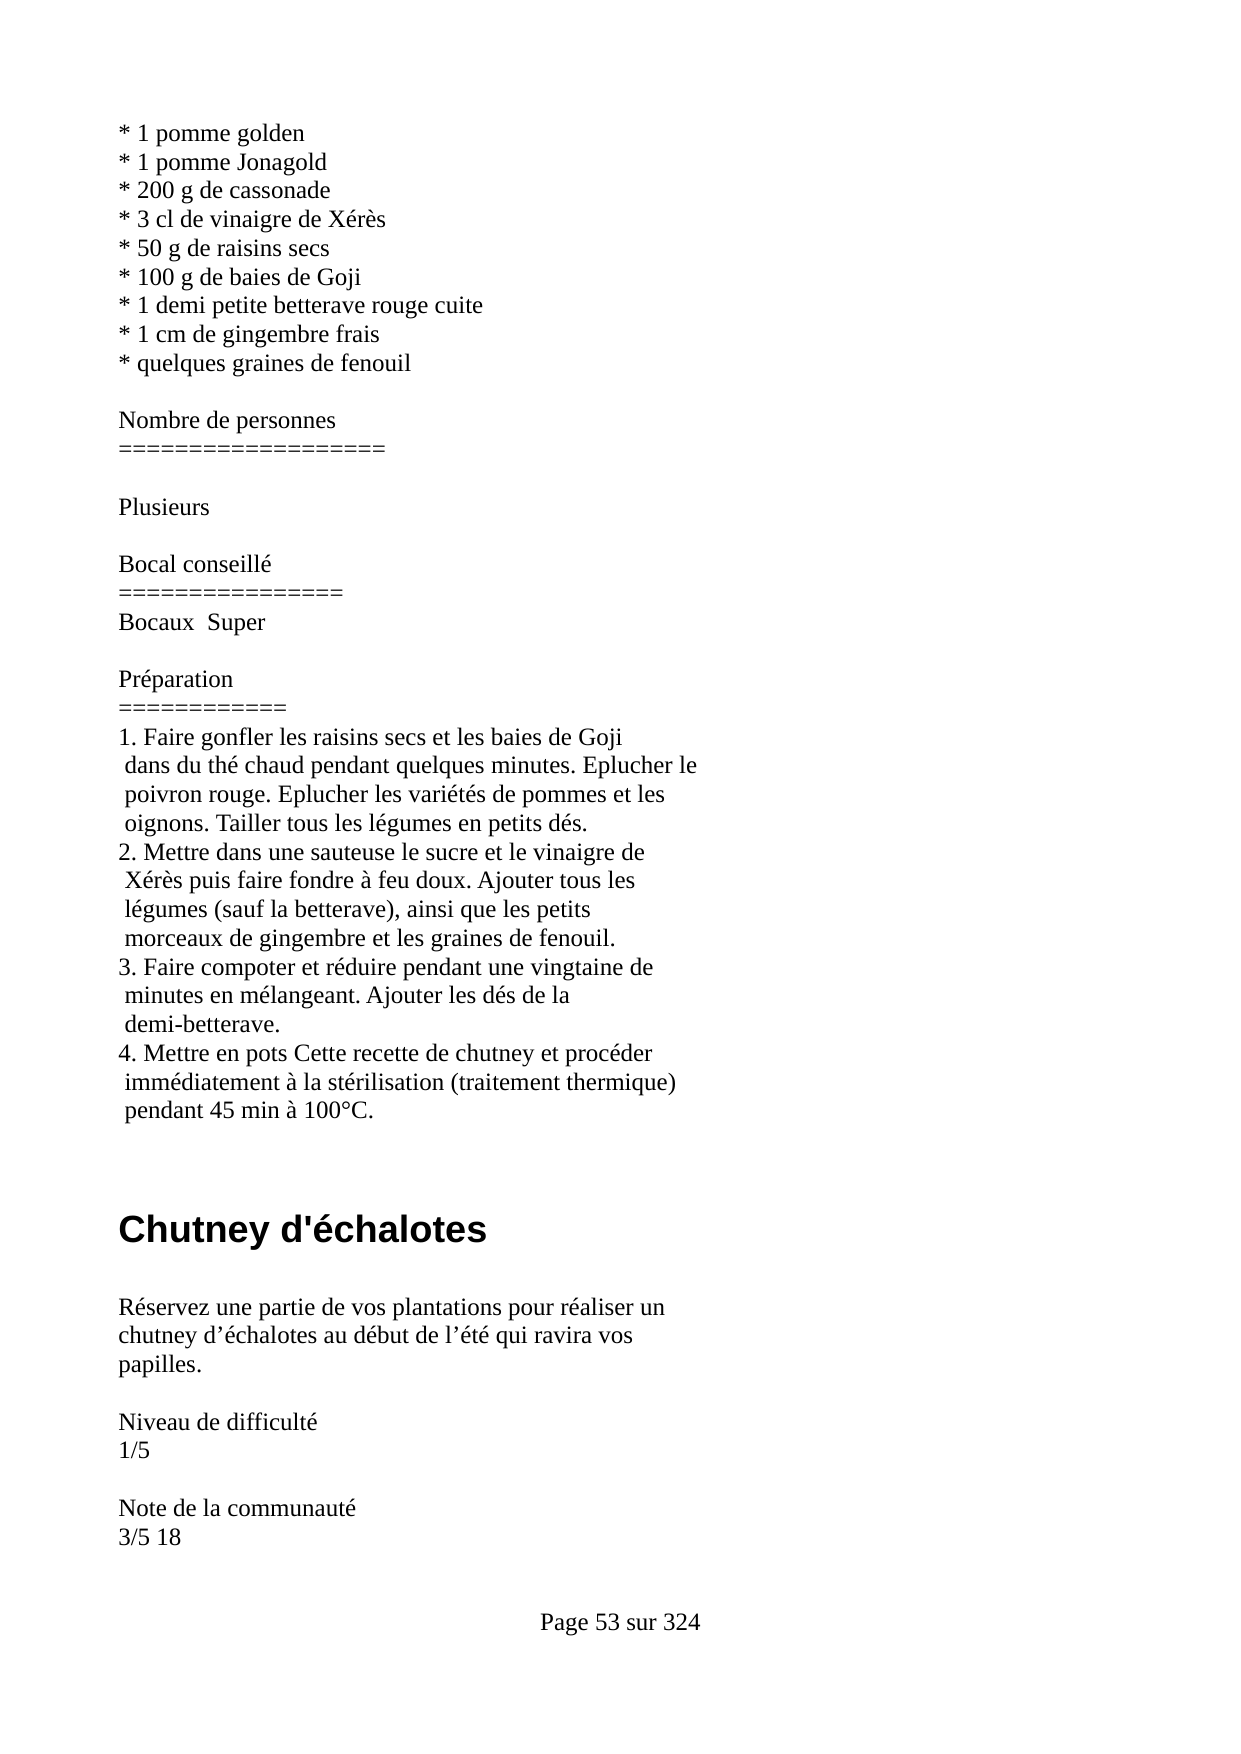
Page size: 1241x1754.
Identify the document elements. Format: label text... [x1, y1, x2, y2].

text 3. Faire compoter et réduire pendant une vingtaine de [118, 952, 1122, 981]
text * 50 g de raisins secs [118, 233, 1122, 262]
text 3/5 18 [118, 1522, 1122, 1551]
text chutney d’échalotes au début de l’été qui ravira vos [118, 1321, 1122, 1349]
text * quelques graines de fenouil [118, 348, 1122, 377]
text Xérès puis faire fondre à feu doux. Ajouter tous les [118, 866, 1122, 894]
text ================ [118, 578, 1122, 607]
text 1. Faire gonfler les raisins secs et les baies de Goji [118, 722, 1122, 751]
text Plusieurs [118, 492, 1122, 521]
subtitle Chutney d'échalotes [118, 1207, 1122, 1251]
text 1/5 [118, 1436, 1122, 1464]
text Bocal conseillé [118, 549, 1122, 578]
text oignons. Tailler tous les légumes en petits dés. [118, 808, 1122, 837]
text ============ [118, 693, 1122, 722]
text * 200 g de cassonade [118, 176, 1122, 204]
text légumes (sauf la betterave), ainsi que les petits [118, 894, 1122, 923]
text morceaux de gingembre et les graines de fenouil. [118, 923, 1122, 952]
text minutes en mélangeant. Ajouter les dés de la [118, 981, 1122, 1009]
text * 1 pomme golden [118, 118, 1122, 147]
text demi-betterave. [118, 1009, 1122, 1038]
text Préparation [118, 664, 1122, 693]
text 4. Mettre en pots Cette recette de chutney et procéder [118, 1038, 1122, 1067]
text Niveau de difficulté [118, 1407, 1122, 1436]
text Réservez une partie de vos plantations pour réaliser un [118, 1292, 1122, 1321]
text * 1 demi petite betterave rouge cuite [118, 291, 1122, 319]
text * 1 cm de gingembre frais [118, 319, 1122, 348]
text pendant 45 min à 100°C. [118, 1096, 1122, 1124]
text Nombre de personnes [118, 406, 1122, 434]
text =================== [118, 434, 1122, 463]
text poivron rouge. Eplucher les variétés de pommes et les [118, 779, 1122, 808]
text Note de la communauté [118, 1493, 1122, 1522]
text papilles. [118, 1349, 1122, 1378]
text * 1 pomme Jonagold [118, 147, 1122, 176]
text * 100 g de baies de Goji [118, 262, 1122, 291]
text dans du thé chaud pendant quelques minutes. Eplucher le [118, 751, 1122, 779]
text immédiatement à la stérilisation (traitement thermique) [118, 1067, 1122, 1096]
text Bocaux Super [118, 607, 1122, 636]
text 2. Mettre dans une sauteuse le sucre et le vinaigre de [118, 837, 1122, 866]
text * 3 cl de vinaigre de Xérès [118, 204, 1122, 233]
